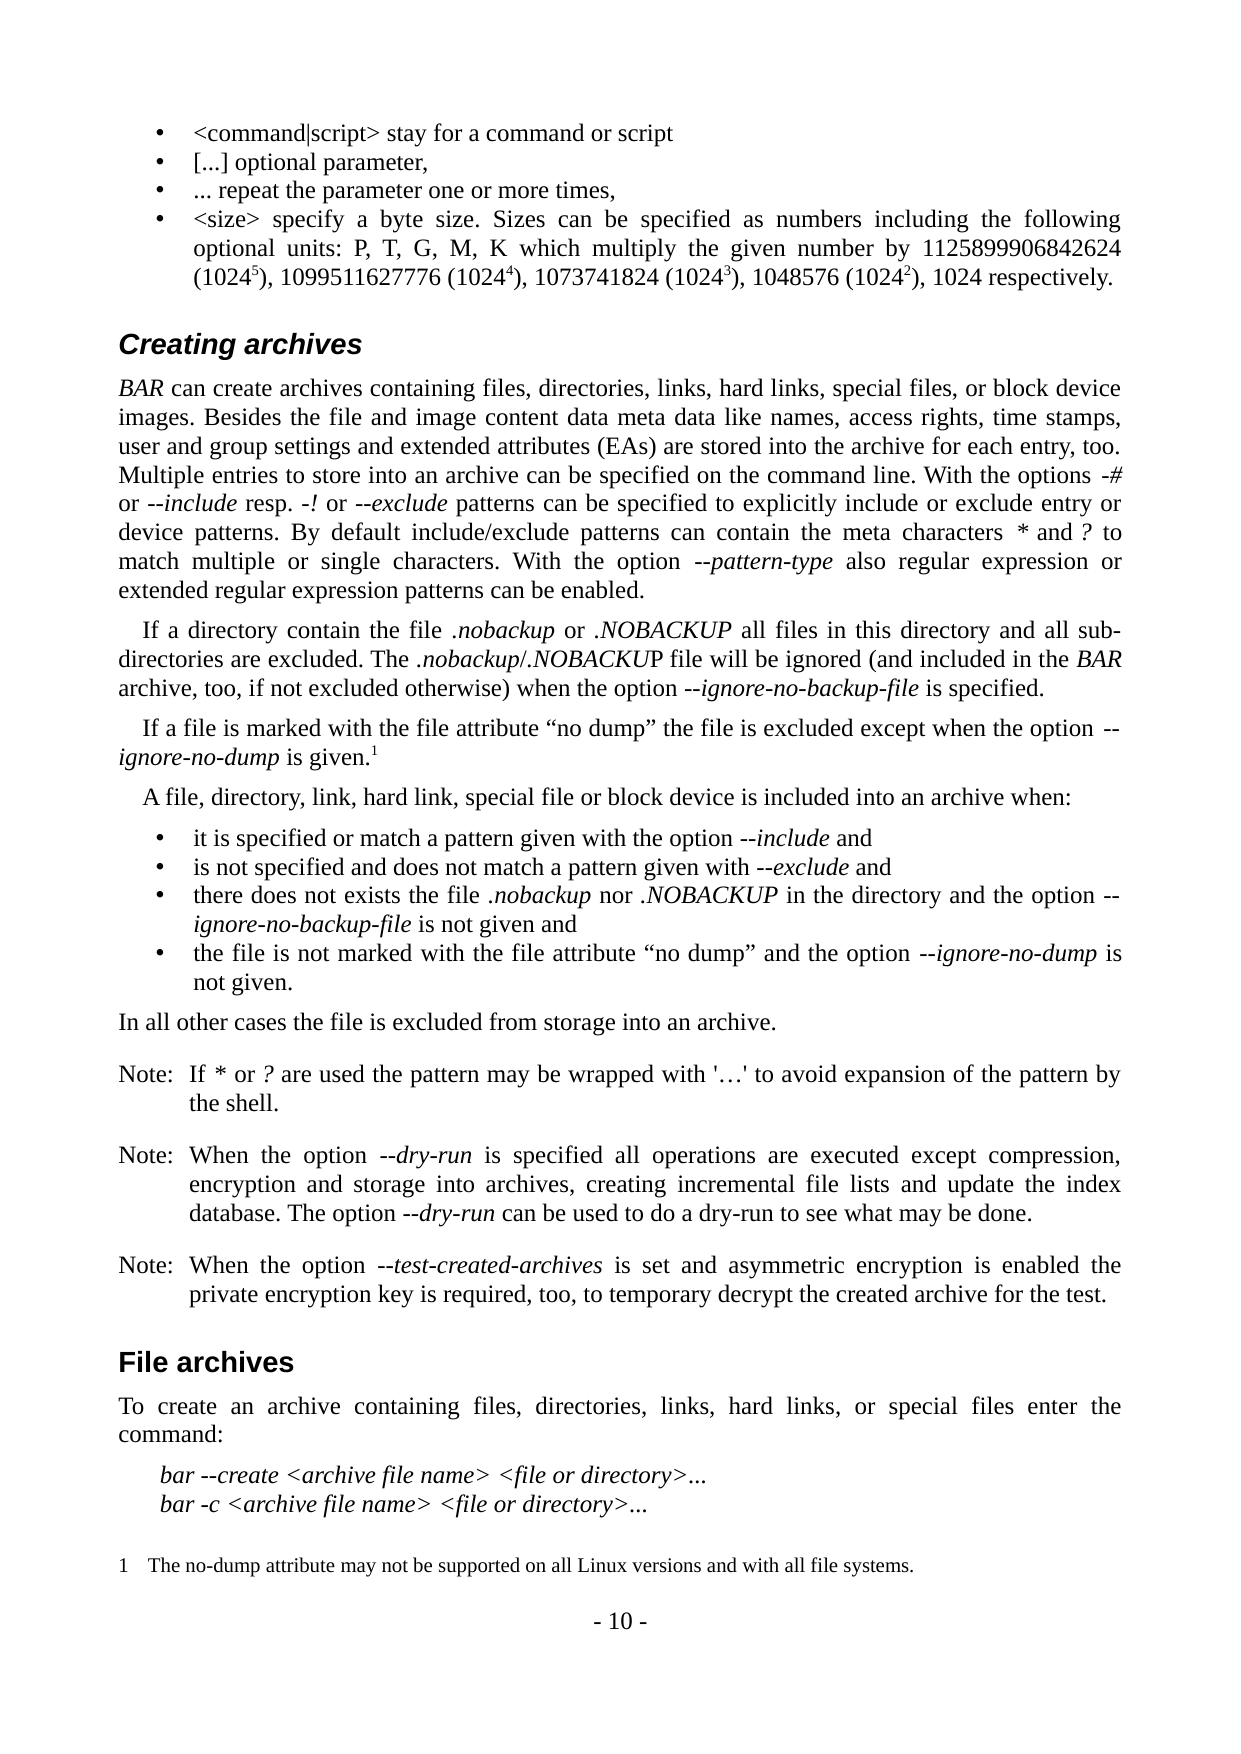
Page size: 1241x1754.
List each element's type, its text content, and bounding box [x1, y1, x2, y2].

list <size> specify a byte size. Sizes can be specified as numbers including the following optional units: P, T, G, M, K which multiply the given number by 1125899906842624 (10245), 1099511627776 (10244), 1073741824 (10243), 1048576 (10242), 1024 respectively. [156, 204, 1122, 291]
text BAR can create archives containing files, directories, links, hard links, special files, or block device images. Besides the file and image content data meta data like names, access rights, time stamps, user and group settings and extended attributes (EAs) are stored into the archive for each entry, too. Multiple entries to store into an archive can be specified on the command line. With the options -# or --include resp. -! or --exclude patterns can be specified to explicitly include or exclude entry or device patterns. By default include/exclude patterns can contain the meta characters * and ? to match multiple or single characters. With the option --pattern-type also regular expression or extended regular expression patterns can be enabled. [118, 373, 1122, 603]
subtitle File archives [118, 1345, 1122, 1378]
list [...] optional parameter, [156, 147, 1122, 176]
text To create an archive containing files, directories, links, hard links, or special files enter the command: [118, 1391, 1122, 1448]
text Note: If * or ? are used the pattern may be wrapped with '…' to avoid expansion of the pattern by the shell. [118, 1059, 1122, 1117]
list <command|script> stay for a command or script [156, 118, 1122, 147]
list is not specified and does not match a pattern given with --exclude and [156, 852, 1122, 881]
text Note: When the option --test-created-archives is set and asymmetric encryption is enabled the private encryption key is required, too, to temporary decrypt the created archive for the test. [118, 1250, 1122, 1308]
list the file is not marked with the file attribute “no dump” and the option --ignore-no-dump is not given. [156, 938, 1122, 996]
text Note: When the option --dry-run is specified all operations are executed except compression, encryption and storage into archives, creating incremental file lists and update the index database. The option --dry-run can be used to do a dry-run to see what may be done. [118, 1141, 1122, 1227]
list ... repeat the parameter one or more times, [156, 176, 1122, 204]
text bar --create <archive file name> <file or directory>... [159, 1460, 1122, 1489]
list there does not exists the file .nobackup nor .NOBACKUP in the directory and the option --ignore-no-backup-file is not given and [156, 881, 1122, 938]
text If a directory contain the file .nobackup or .NOBACKUP all files in this directory and all sub-directories are excluded. The .nobackup/.NOBACKUP file will be ignored (and included in the BAR archive, too, if not excluded otherwise) when the option --ignore-no-backup-file is specified. [118, 615, 1122, 701]
text The no-dump attribute may not be supported on all Linux versions and with all file systems. [118, 1553, 1122, 1577]
text In all other cases the file is excluded from storage into an archive. [118, 1007, 1122, 1036]
text If a file is marked with the file attribute “no dump” the file is excluded except when the option --ignore-no-dump is given. [118, 713, 1122, 771]
list it is specified or match a pattern given with the option --include and [156, 823, 1122, 852]
text bar -c <archive file name> <file or directory>... [159, 1489, 1122, 1517]
subtitle Creating archives [118, 327, 1122, 361]
text A file, directory, link, hard link, special file or block device is included into an archive when: [118, 782, 1122, 811]
